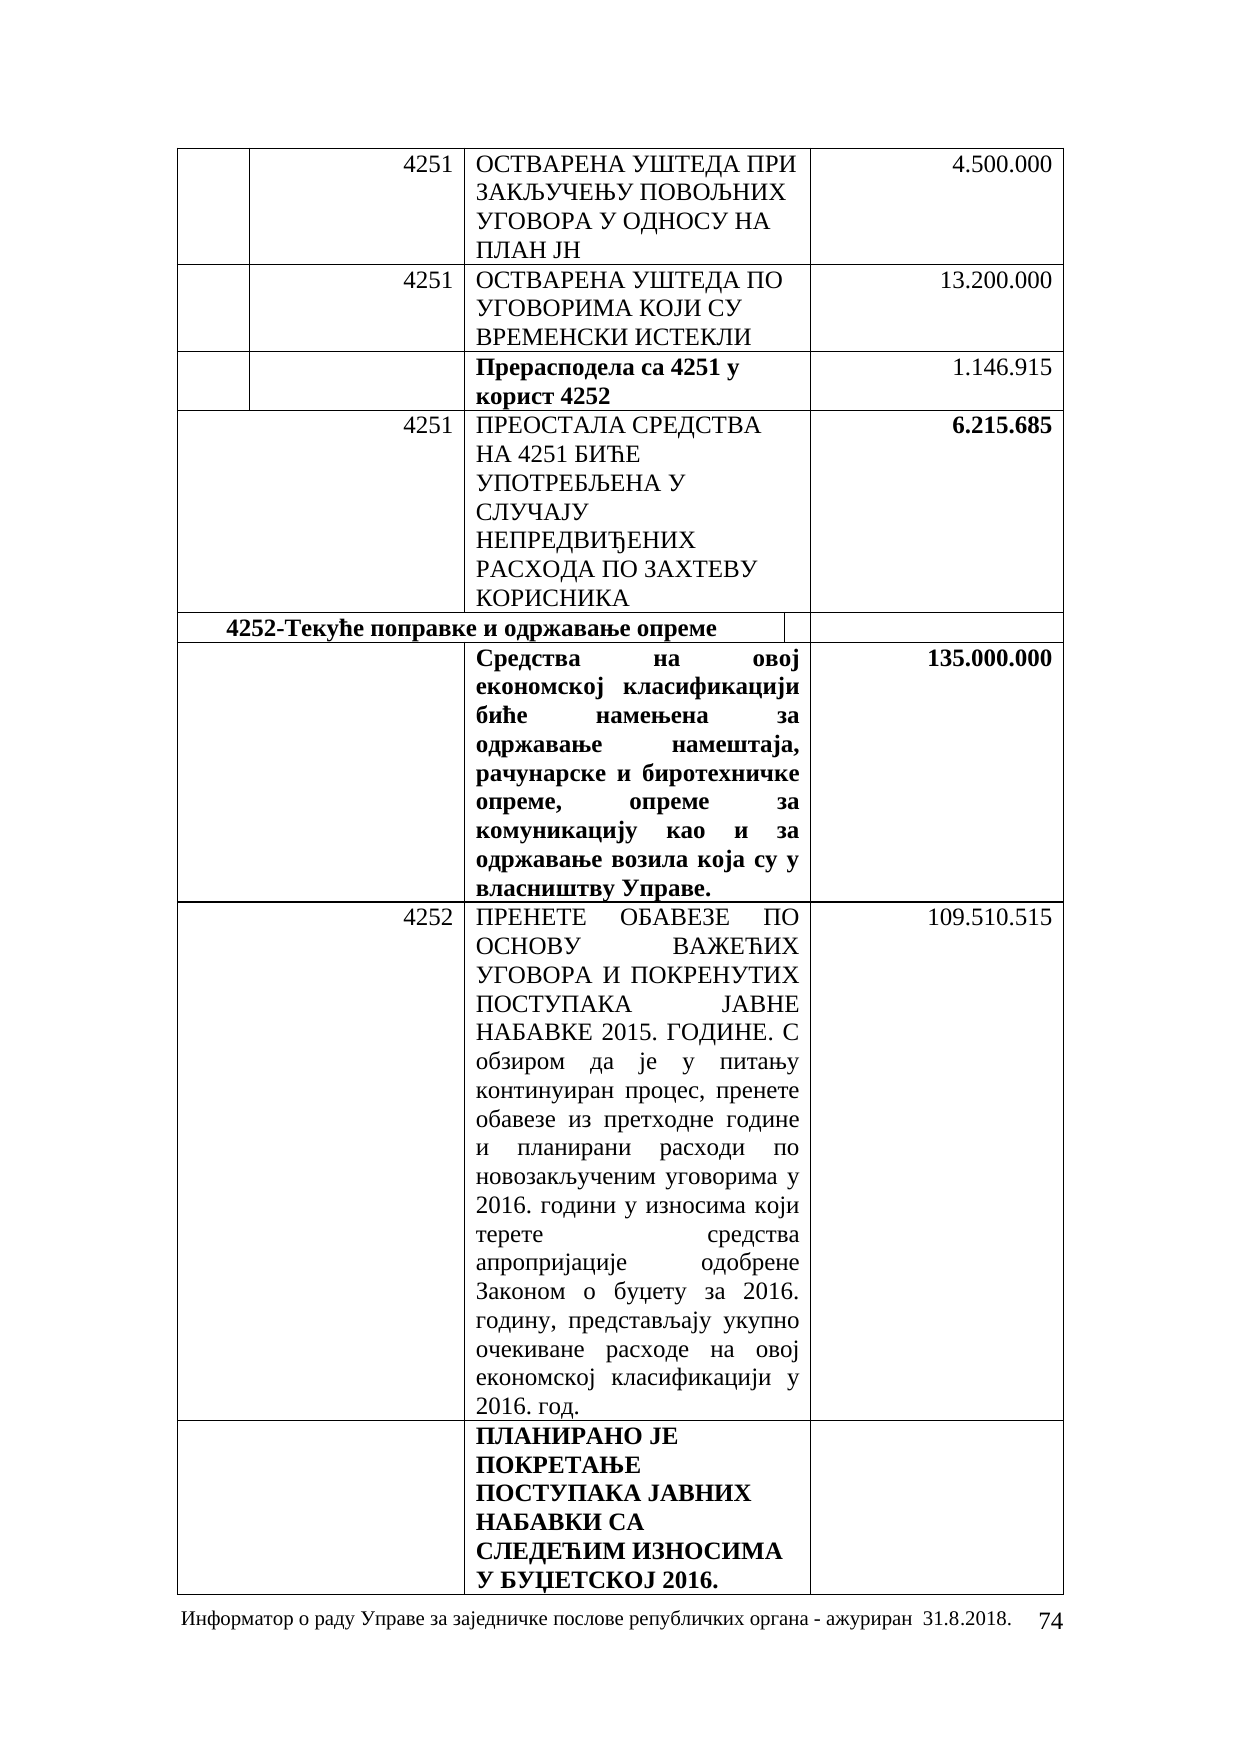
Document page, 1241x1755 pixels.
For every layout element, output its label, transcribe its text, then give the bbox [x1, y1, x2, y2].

table_cell Прерасподела са 4251 у корист 4252 [465, 352, 810, 409]
table_cell 4252-Текуће поправке и одржавање опреме [178, 613, 784, 642]
table_cell 13.200.000 [811, 265, 1063, 351]
table_cell ПЛАНИРАНО ЈЕ ПОКРЕТАЊЕ ПОСТУПАКА ЈАВНИХ НАБАВКИ СА СЛЕДЕЋИМ ИЗНОСИМА У БУЏЕТСКОЈ 2016. [465, 1421, 810, 1593]
table_cell ПРЕОСТАЛА СРЕДСТВА НА 4251 БИЋЕ УПОТРЕБЉЕНА У СЛУЧАЈУ НЕПРЕДВИЂЕНИХ РАСХОДА ПО ЗАХТЕВУ КОРИСНИКА [465, 411, 810, 612]
table_cell 4251 [178, 411, 464, 612]
table_cell [178, 1421, 464, 1593]
table_cell [178, 352, 249, 409]
table_cell [811, 613, 1063, 642]
table_cell [178, 643, 464, 901]
table_cell [785, 613, 810, 642]
table_cell 4251 [250, 149, 464, 264]
table_cell 109.510.515 [811, 903, 1063, 1420]
table_cell Средства на овој економској класификацији биће намењена за одржавање намештаја, рачунарске и биротехничке опреме, опреме за комуникацију као и за одржавање возила која су у власништву Управе. [465, 643, 810, 901]
table_cell 4251 [250, 265, 464, 351]
table_cell [250, 352, 464, 409]
table_cell [811, 1421, 1063, 1593]
table_cell [178, 265, 249, 351]
table_cell 6.215.685 [811, 411, 1063, 612]
table_cell [178, 149, 249, 264]
table_cell 135.000.000 [811, 643, 1063, 901]
table_cell 4.500.000 [811, 149, 1063, 264]
table_cell ОСТВАРЕНА УШТЕДА ПРИ ЗАКЉУЧЕЊУ ПОВОЉНИХ УГОВОРА У ОДНОСУ НА ПЛАН ЈН [465, 149, 810, 264]
table_cell 4252 [178, 903, 464, 1420]
table_cell 1.146.915 [811, 352, 1063, 409]
table_cell ОСТВАРЕНА УШТЕДА ПО УГОВОРИМА КОЈИ СУ ВРЕМЕНСКИ ИСТЕКЛИ [465, 265, 810, 351]
table_cell ПРЕНЕТЕ ОБАВЕЗЕ ПО ОСНОВУ ВАЖЕЋИХ УГОВОРА И ПОКРЕНУТИХ ПОСТУПАКА ЈАВНЕ НАБАВКЕ 2015. ГОДИНЕ. С обзиром да је у питању континуиран процес, пренете обавезе из претходне године и планирани расходи по новозакљученим уговорима у 2016. години у износима који терете средства апропријације одобрене Законом о буџету за 2016. годину, представљају укупно очекиване расходе на овој економској класификацији у 2016. год. [465, 903, 810, 1420]
